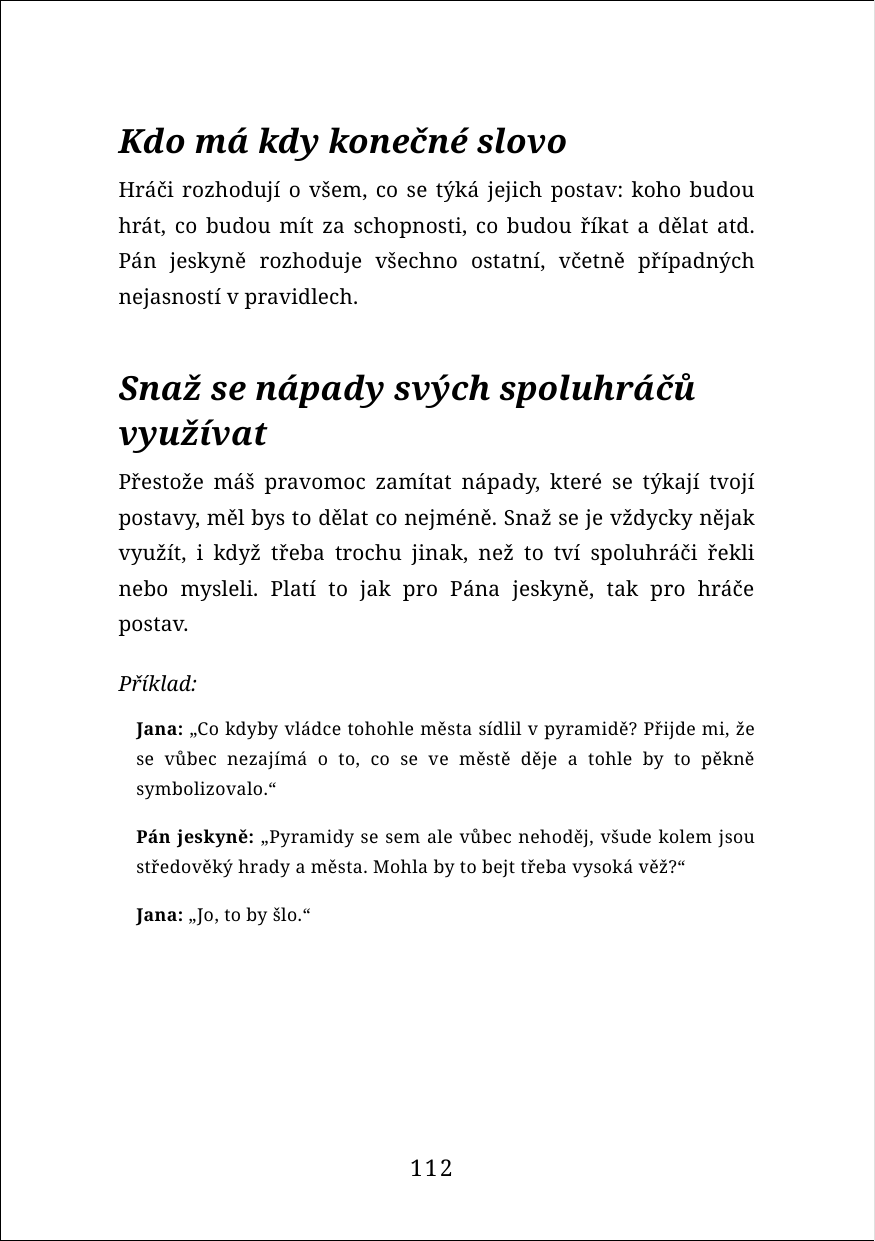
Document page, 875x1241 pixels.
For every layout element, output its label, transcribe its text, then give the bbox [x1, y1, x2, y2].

text Hráči rozhodují o všem, co se týká jejich postav: koho budou hrát, co budou mít za schopnosti, co budou říkat a dělat atd. Pán jeskyně rozhoduje všechno ostatní, včetně případných nejasností v pravidlech. [118, 175, 756, 310]
text Příklad: [118, 669, 756, 697]
text Přestože máš pravomoc zamítat nápady, které se týkají tvojí postavy, měl bys to dělat co nejméně. Snaž se je vždycky nějak využít, i když třeba trochu jinak, než to tví spoluhráči řekli nebo mysleli. Platí to jak pro Pána jeskyně, tak pro hráče postav. [118, 467, 756, 638]
text Jana: „Jo, to by šlo.“ [136, 902, 756, 927]
text Pán jeskyně: „Pyramidy se sem ale vůbec nehoděj, všude kolem jsou středověký hrady a města. Mohla by to bejt třeba vysoká věž?“ [136, 824, 756, 879]
subtitle Snaž se nápady svých spoluhráčů využívat [118, 365, 756, 456]
subtitle Kdo má kdy konečné slovo [118, 118, 756, 164]
text Jana: „Co kdyby vládce tohohle města sídlil v pyramidě? Přijde mi, že se vůbec nezajímá o to, co se ve městě děje a tohle by to pěkně symbolizovalo.“ [136, 716, 756, 801]
